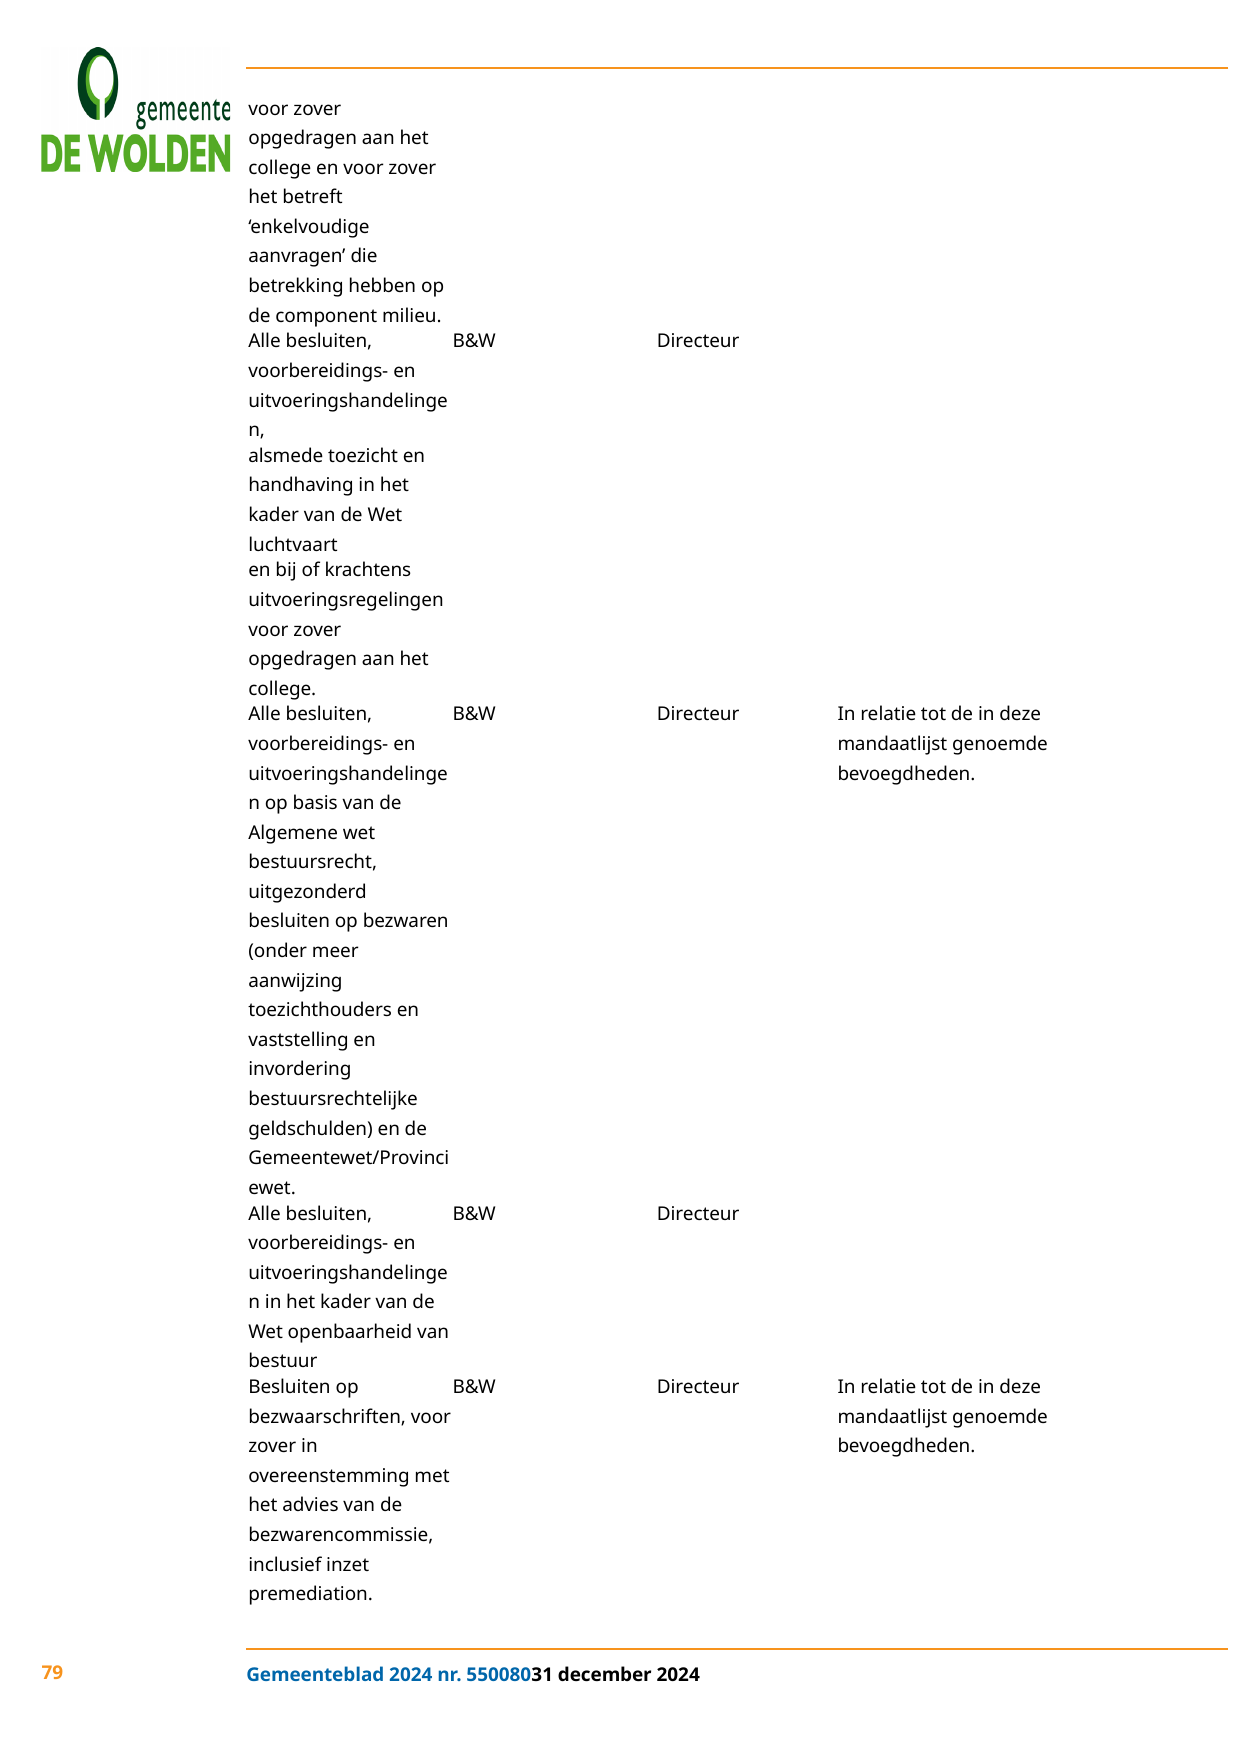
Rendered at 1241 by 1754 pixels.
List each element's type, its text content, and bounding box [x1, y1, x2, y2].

table_cell Directeur [657, 1373, 837, 1606]
table_cell [452, 557, 657, 701]
table_cell Directeur [657, 1200, 837, 1373]
table_cell Besluiten op bezwaarschriften, voor zover in overeenstemming met het advies van de bezwarencommissie, inclusief inzet premediation. [248, 1373, 452, 1606]
table_cell [837, 442, 1152, 557]
table_cell [837, 557, 1152, 701]
table_cell In relatie tot de in deze mandaatlijst genoemde bevoegdheden. [837, 1373, 1152, 1606]
table_cell [837, 95, 1152, 328]
table_cell B&W [452, 1373, 657, 1606]
table_cell [837, 1200, 1152, 1373]
table_cell [837, 328, 1152, 442]
table_cell In relatie tot de in deze mandaatlijst genoemde bevoegdheden. [837, 701, 1152, 1200]
table_cell B&W [452, 328, 657, 442]
table_cell voor zover opgedragen aan het college en voor zover het betreft ‘enkelvoudige aanvragen’ die betrekking hebben op de component milieu. [248, 95, 452, 328]
table_cell [657, 557, 837, 701]
table_cell B&W [452, 701, 657, 1200]
table_cell [452, 442, 657, 557]
table_cell alsmede toezicht en handhaving in het kader van de Wet luchtvaart [248, 442, 452, 557]
table_cell Directeur [657, 328, 837, 442]
table_cell B&W [452, 1200, 657, 1373]
table_cell Directeur [657, 701, 837, 1200]
table_cell [657, 95, 837, 328]
table_cell Alle besluiten, voorbereidings- en uitvoeringshandelingen in het kader van de Wet openbaarheid van bestuur [248, 1200, 452, 1373]
picture [41, 47, 231, 172]
table_cell [657, 442, 837, 557]
table_cell [452, 95, 657, 328]
table_cell Alle besluiten, voorbereidings- en uitvoeringshandelingen op basis van de Algemene wet bestuursrecht, uitgezonderd besluiten op bezwaren (onder meer aanwijzing toezichthouders en vaststelling en invordering bestuursrechtelijke geldschulden) en de Gemeentewet/Provinciewet. [248, 701, 452, 1200]
table_cell en bij of krachtens uitvoeringsregelingen voor zover opgedragen aan het college. [248, 557, 452, 701]
table_cell Alle besluiten, voorbereidings- en uitvoeringshandelingen, [248, 328, 452, 442]
